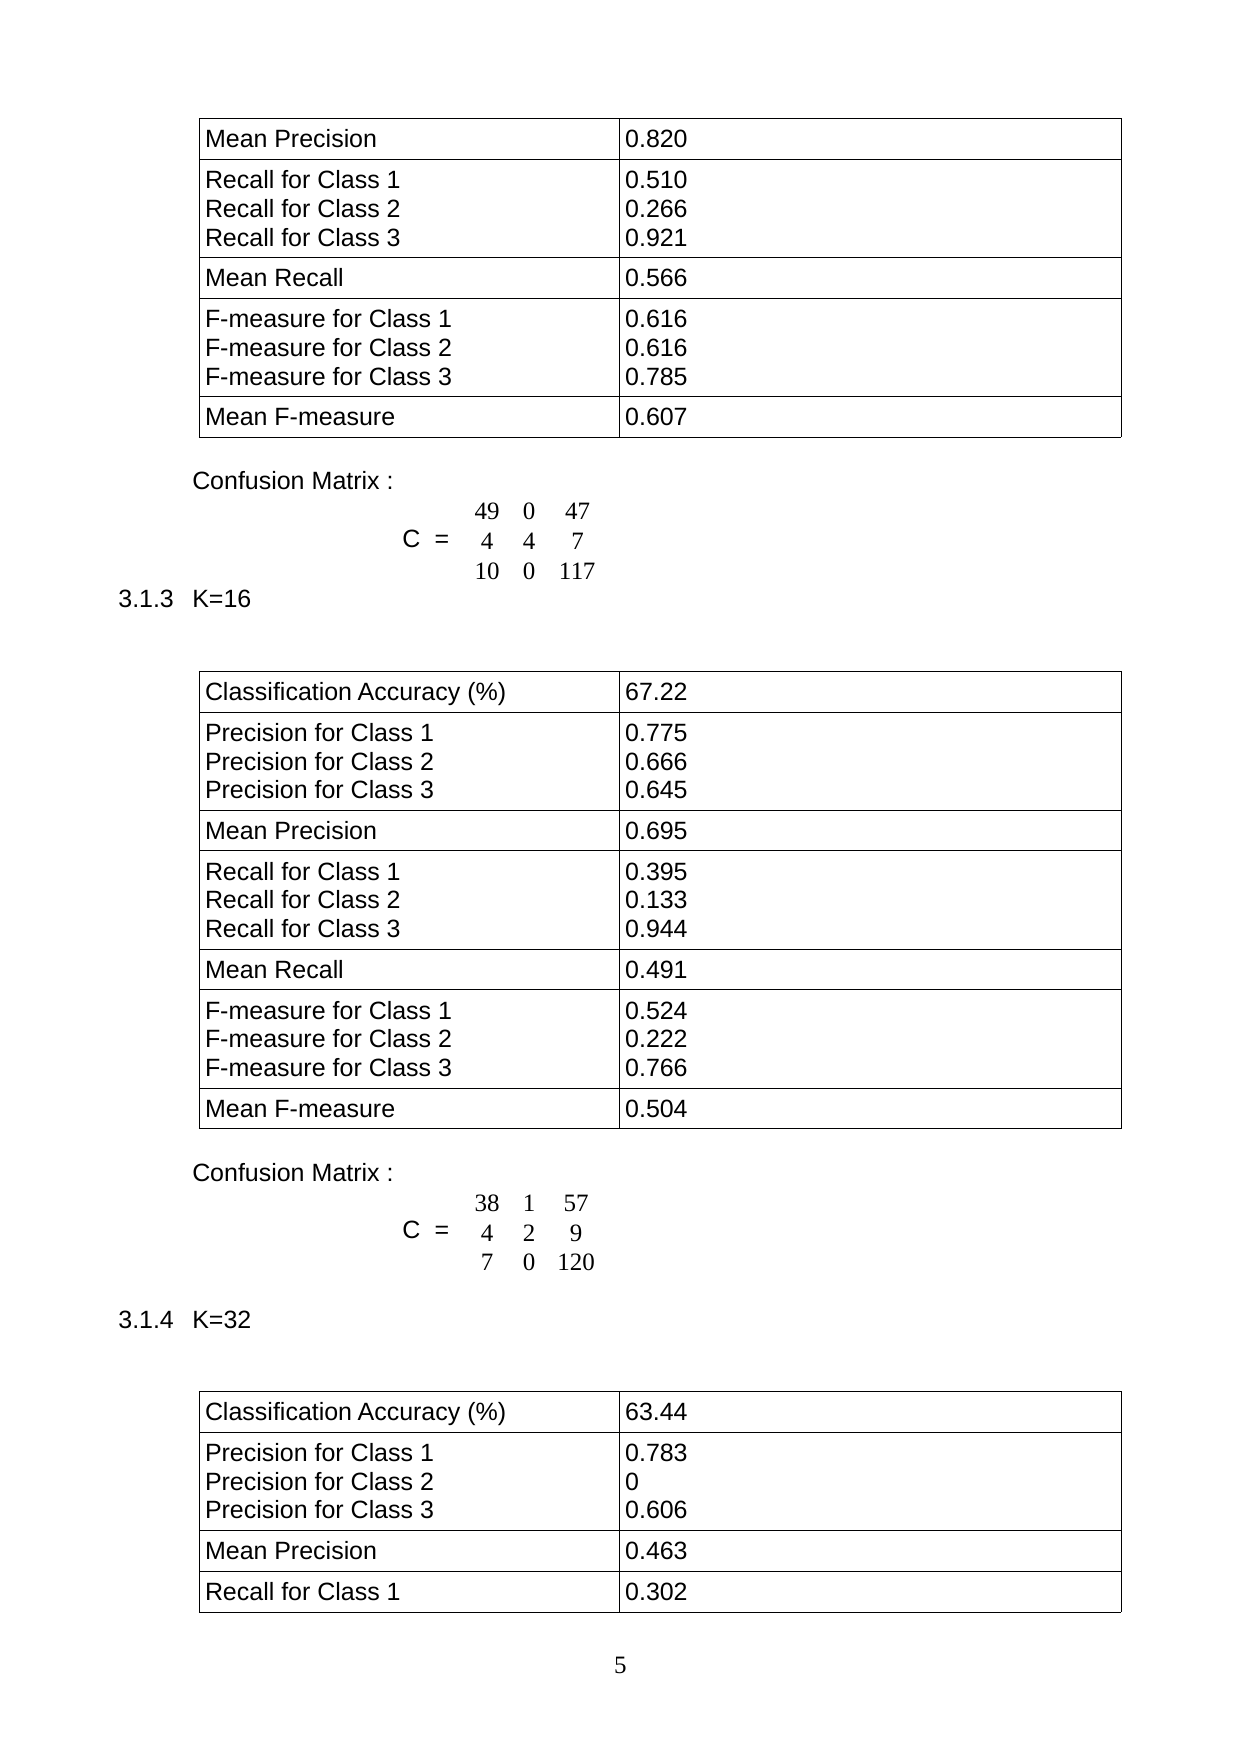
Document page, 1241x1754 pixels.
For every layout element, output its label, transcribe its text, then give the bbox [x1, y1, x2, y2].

table_cell 0.504 [620, 1089, 1121, 1128]
table_cell 0.395 0.133 0.944 [620, 851, 1121, 949]
table_cell Recall for Class 1 Recall for Class 2 Recall for Class 3 [200, 160, 619, 257]
table_cell 0.302 [620, 1572, 1121, 1611]
table_header 67.22 [620, 672, 1121, 711]
table_cell 0.695 [620, 811, 1121, 850]
table_cell Mean F-measure [200, 397, 619, 437]
table_cell 0.616 0.616 0.785 [620, 299, 1121, 396]
table_cell 0.820 [620, 119, 1121, 159]
table_cell 0.566 [620, 258, 1121, 298]
table_cell Recall for Class 1 [200, 1572, 619, 1611]
table_cell Mean Recall [200, 950, 619, 989]
table_cell Precision for Class 1 Precision for Class 2 Precision for Class 3 [200, 713, 619, 810]
text C = [118, 495, 1122, 584]
table_cell Mean F-measure [200, 1089, 619, 1128]
table_cell 0.775 0.666 0.645 [620, 713, 1121, 810]
text Confusion Matrix : [118, 1158, 1122, 1186]
table_cell Mean Precision [200, 119, 619, 159]
table_header Classification Accuracy (%) [200, 1392, 619, 1432]
table_cell Mean Precision [200, 811, 619, 850]
table_cell F-measure for Class 1 F-measure for Class 2 F-measure for Class 3 [200, 299, 619, 396]
table_cell 0.607 [620, 397, 1121, 437]
table_cell 0.510 0.266 0.921 [620, 160, 1121, 257]
text 3.1.3 K=16 [118, 584, 1122, 613]
text 3.1.4 K=32 [118, 1305, 1122, 1333]
table_cell Mean Recall [200, 258, 619, 298]
text Confusion Matrix : [118, 466, 1122, 495]
table_cell Recall for Class 1 Recall for Class 2 Recall for Class 3 [200, 851, 619, 949]
table_header Classification Accuracy (%) [200, 672, 619, 711]
table_header 63.44 [620, 1392, 1121, 1432]
table_cell 0.783 0 0.606 [620, 1433, 1121, 1530]
table_cell F-measure for Class 1 F-measure for Class 2 F-measure for Class 3 [200, 990, 619, 1088]
table_cell 0.491 [620, 950, 1121, 989]
table_cell 0.524 0.222 0.766 [620, 990, 1121, 1088]
text C = [118, 1186, 1122, 1276]
table_cell 0.463 [620, 1531, 1121, 1571]
table_cell Mean Precision [200, 1531, 619, 1571]
table_cell Precision for Class 1 Precision for Class 2 Precision for Class 3 [200, 1433, 619, 1530]
